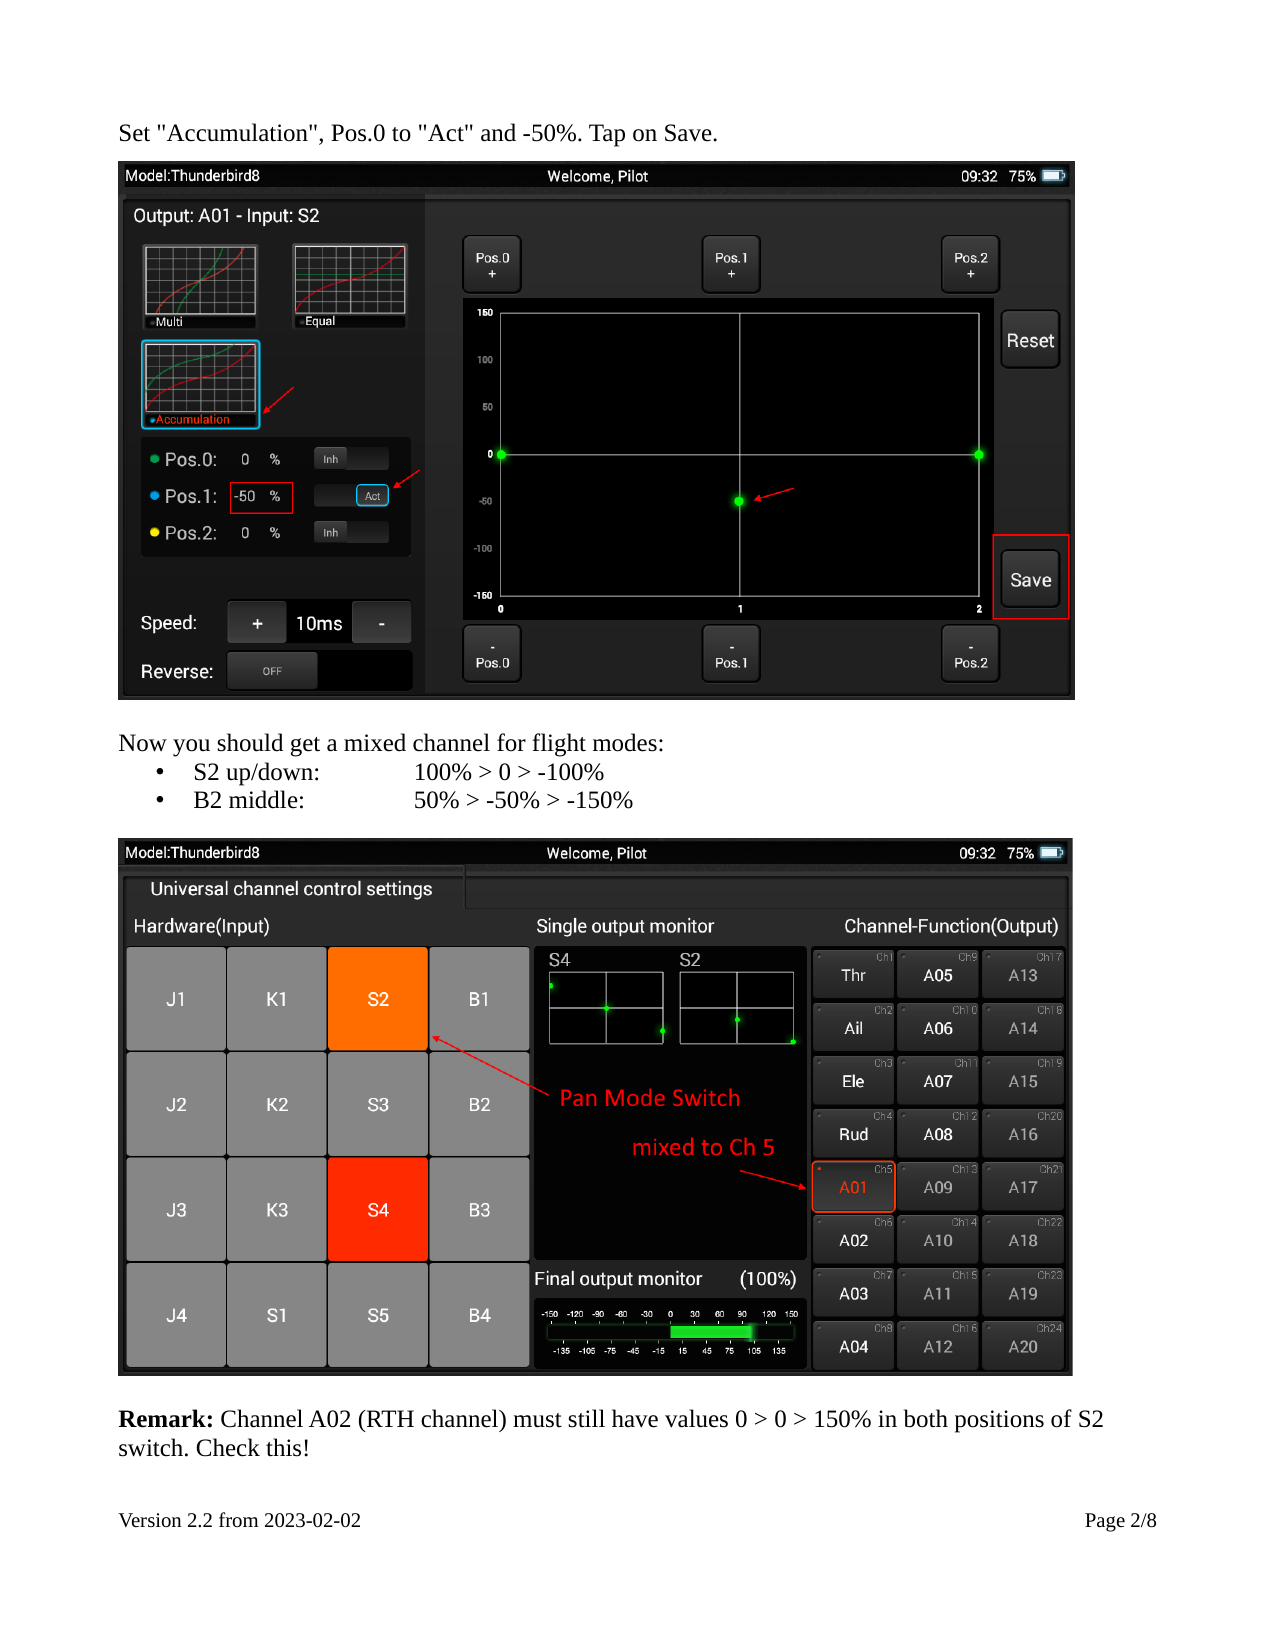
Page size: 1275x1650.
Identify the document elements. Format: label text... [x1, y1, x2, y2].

list B2 middle: 50% > -50% > -150% [156, 786, 1157, 814]
picture [118, 838, 1073, 1376]
text Set "Accumulation", Pos.0 to "Act" and -50%. Tap on Save. [118, 118, 1157, 147]
text Now you should get a mixed channel for flight modes: [118, 728, 1157, 757]
picture [118, 161, 1075, 700]
text Remark: Channel A02 (RTH channel) must still have values 0 > 0 > 150% in both positions of S2 switch. Check this! [118, 1404, 1157, 1462]
list S2 up/down: 100% > 0 > -100% [156, 757, 1157, 786]
